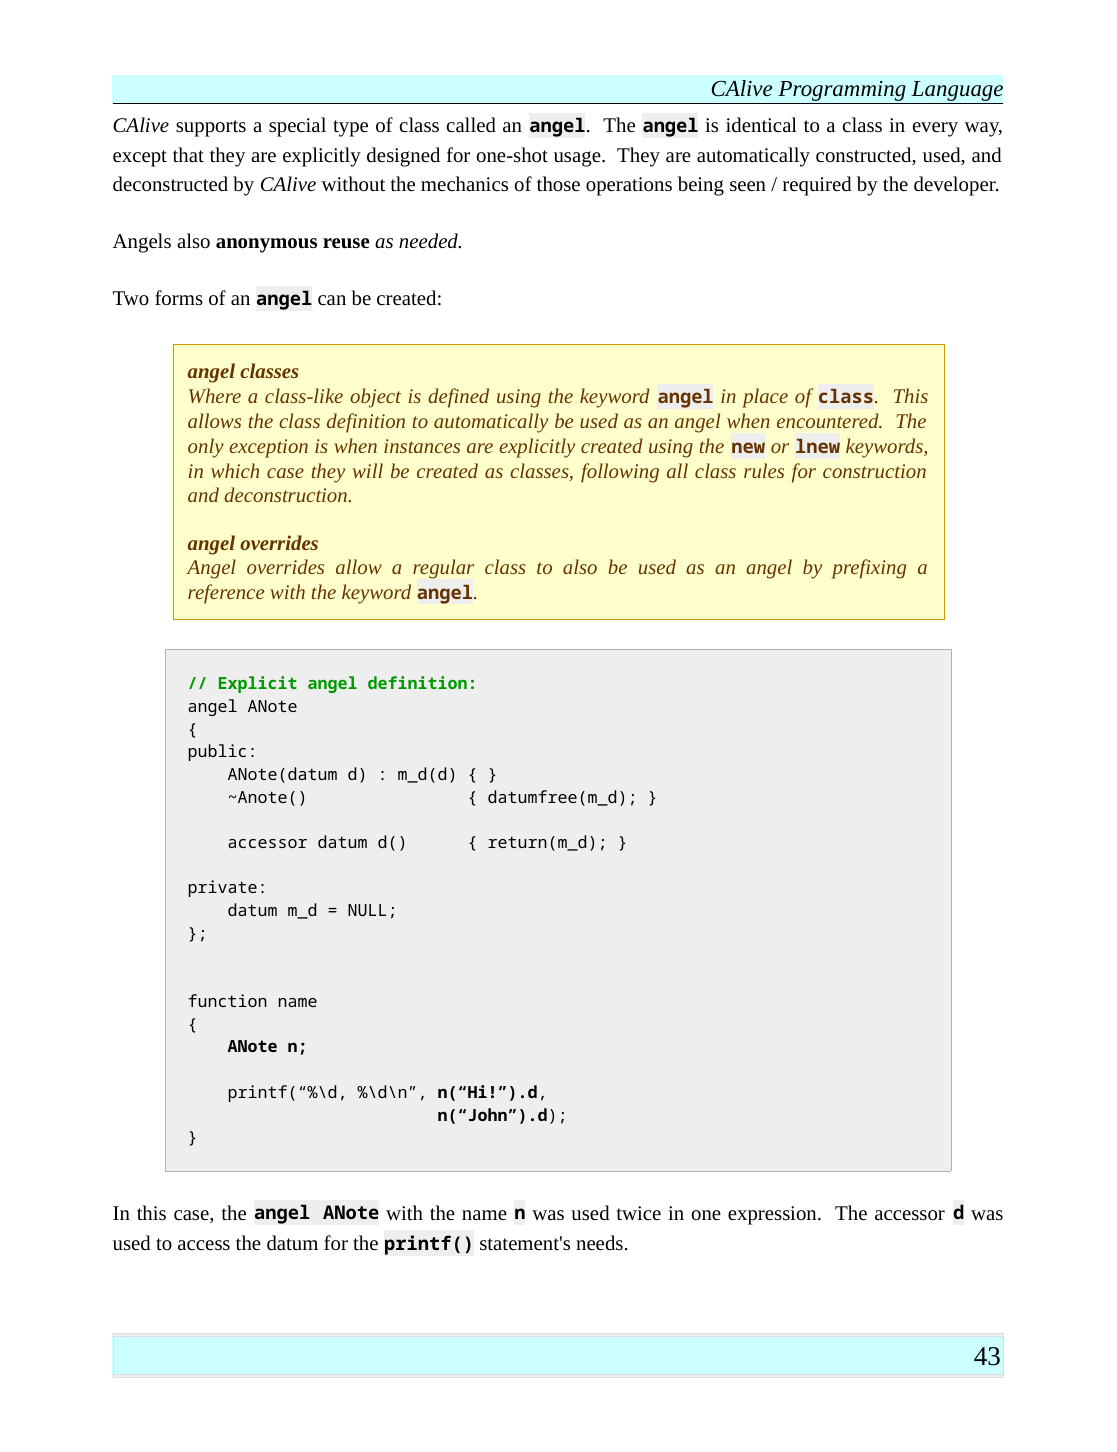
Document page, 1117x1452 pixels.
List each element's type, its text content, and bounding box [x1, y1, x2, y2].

text CAlive supports a special type of class called an angel. The angel is identical to a class in every way, except that they are explicitly designed for one-shot usage. They are automatically constructed, used, and deconstructed by CAlive without the mechanics of those operations being seen / required by the developer. [112, 112, 1003, 196]
text // Explicit angel definition: angel ANote { public: ANote(datum d) : m_d(d) { } ~Anote() { datumfree(m_d); } accessor datum d() { return(m_d); } private: datum m_d = NULL; }; function name { ANote n; printf(“%\d, %\d\n”, n(“Hi!”).d, n(“John”).d); } [166, 650, 951, 1171]
text Angels also anonymous reuse as needed. [112, 229, 1003, 253]
text In this case, the angel ANote with the name n was used twice in one expression. The accessor d was used to access the datum for the printf() statement's needs. [112, 1200, 1003, 1256]
text Two forms of an angel can be created: [112, 286, 1003, 311]
text angel classes Where a class-like object is defined using the keyword angel in place of class. This allows the class definition to automatically be used as an angel when encountered. The only exception is when instances are explicitly created using the new or lnew keywords, in which case they will be created as classes, following all class rules for construction and deconstruction. angel overrides Angel overrides allow a regular class to also be used as an angel by prefixing a reference with the keyword angel. [174, 345, 944, 619]
